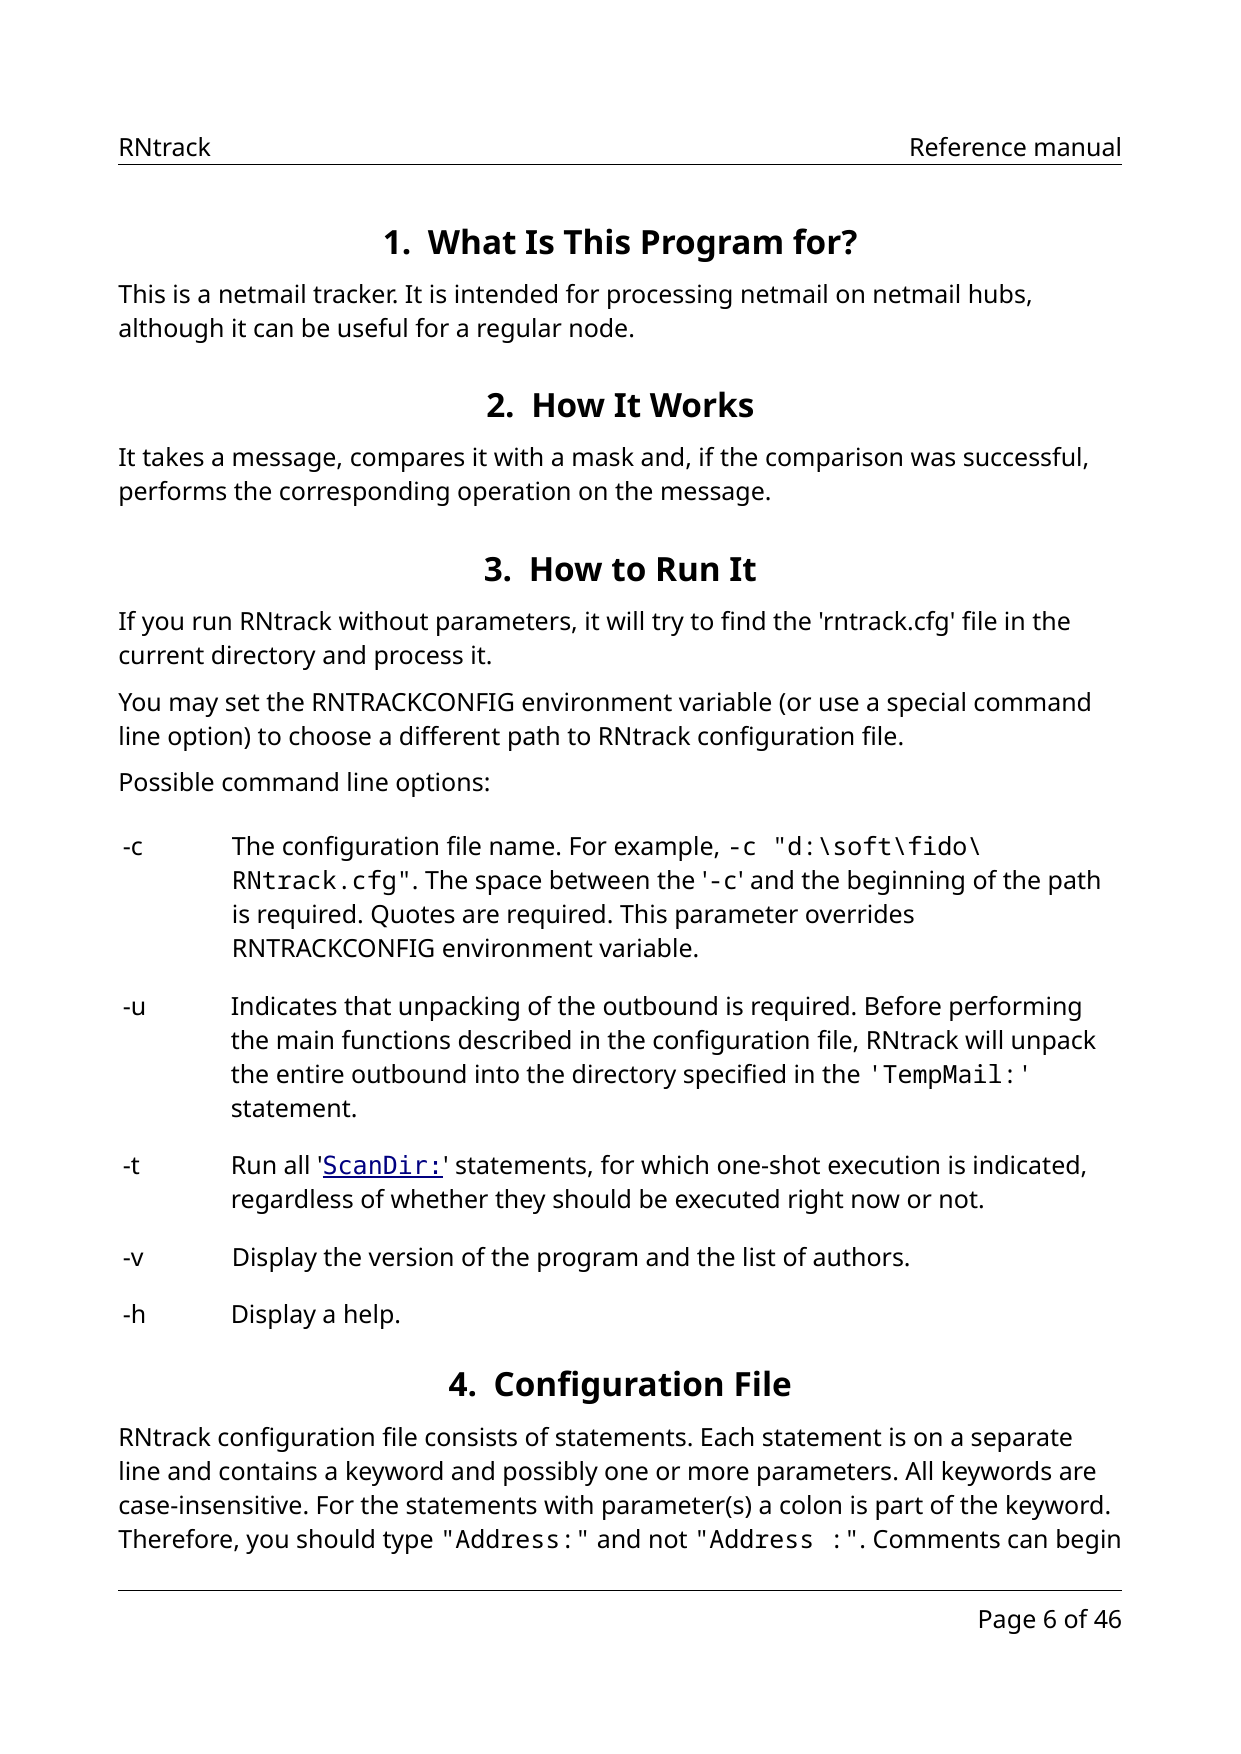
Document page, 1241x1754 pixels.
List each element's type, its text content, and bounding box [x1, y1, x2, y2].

table_cell Indicates that unpacking of the outbound is required. Before performing the main functions described in the configuration file, RNtrack will unpack the entire outbound into the directory specified in the 'TempMail:' statement. [226, 971, 1122, 1130]
table_cell Display a help. [226, 1279, 1122, 1336]
subtitle How to Run It [118, 546, 1122, 591]
subtitle Configuration File [118, 1361, 1122, 1407]
subtitle How It Works [118, 382, 1122, 427]
table_cell Display the version of the program and the list of authors. [226, 1222, 1122, 1279]
table_header -c [118, 811, 226, 971]
text This is a netmail tracker. It is intended for processing netmail on netmail hubs, although it can be useful for a regular node. [118, 276, 1122, 344]
text RNtrack configuration file consists of statements. Each statement is on a separate line and contains a keyword and possibly one or more parameters. All keywords are case-insensitive. For the statements with parameter(s) a colon is part of the keyword. Therefore, you should type "Address:" and not "Address :". Comments can begin [118, 1419, 1122, 1555]
text Possible command line options: [118, 765, 1122, 799]
table_cell Run all 'ScanDir:' statements, for which one-shot execution is indicated, regardless of whether they should be executed right now or not. [226, 1130, 1122, 1222]
text You may set the RNTRACKCONFIG environment variable (or use a special command line option) to choose a different path to RNtrack configuration file. [118, 684, 1122, 752]
table_cell -t [118, 1130, 226, 1222]
table_cell -u [118, 971, 226, 1130]
table_header The configuration file name. For example, -c "d:\soft\fido\RNtrack.cfg". The space between the '-c' and the beginning of the path is required. Quotes are required. This parameter overrides RNTRACKCONFIG environment variable. [226, 811, 1122, 971]
subtitle What Is This Program for? [118, 218, 1122, 264]
table_cell -h [118, 1279, 226, 1336]
text If you run RNtrack without parameters, it will try to find the 'rntrack.cfg' file in the current directory and process it. [118, 603, 1122, 672]
text It takes a message, compares it with a mask and, if the comparison was successful, performs the corresponding operation on the message. [118, 440, 1122, 508]
table_cell -v [118, 1222, 226, 1279]
